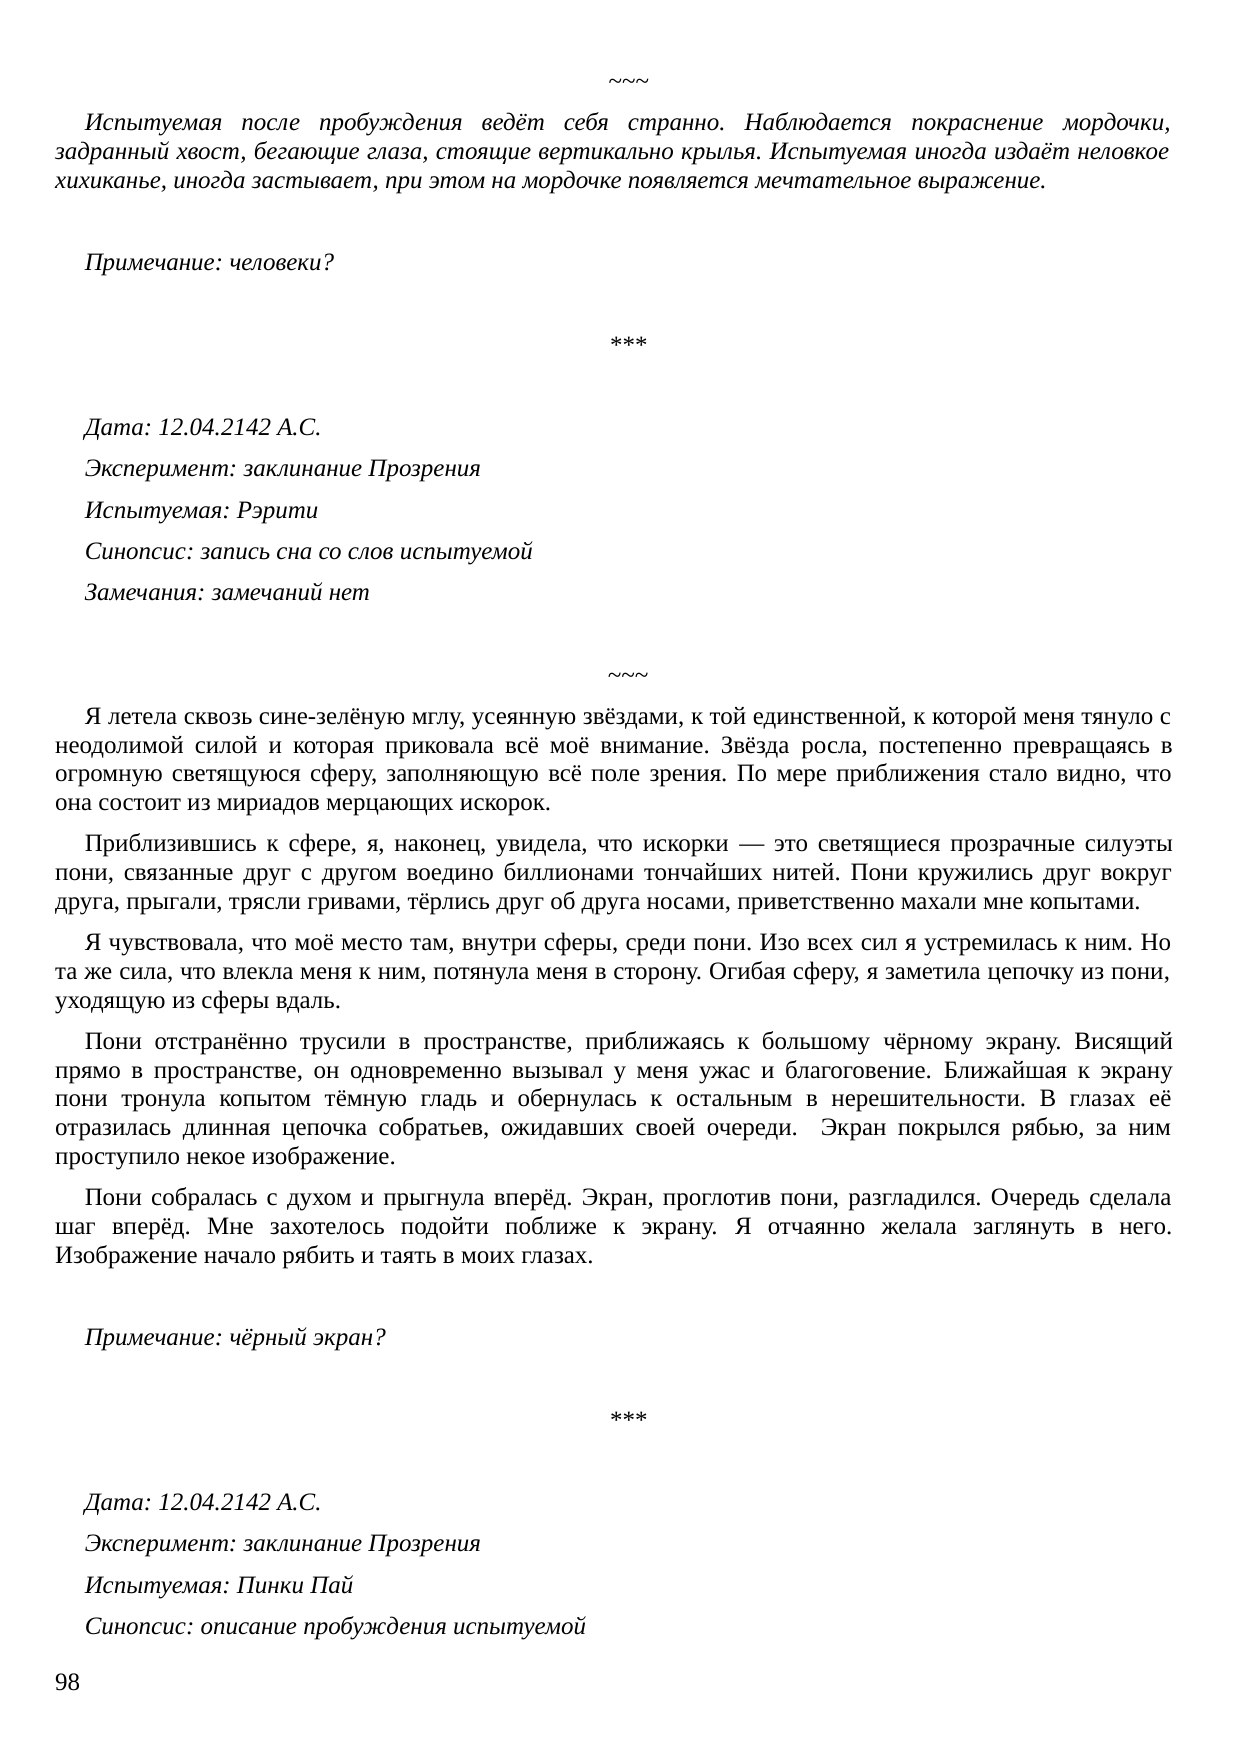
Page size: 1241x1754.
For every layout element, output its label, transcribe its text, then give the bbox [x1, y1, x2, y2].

text Испытуемая: Рэрити [55, 495, 1173, 523]
text Синопсис: запись сна со слов испытуемой [55, 536, 1173, 565]
text Пони отстранённо трусили в пространстве, приближаясь к большому чёрному экрану. Висящий прямо в пространстве, он одновременно вызывал у меня ужас и благоговение. Ближайшая к экрану пони тронула копытом тёмную гладь и обернулась к остальным в нерешительности. В глазах её отразилась длинная цепочка собратьев, ожидавших своей очереди. Экран покрылся рябью, за ним проступило некое изображение. [55, 1026, 1173, 1170]
text Я летела сквозь сине-зелёную мглу, усеянную звёздами, к той единственной, к которой меня тянуло с неодолимой силой и которая приковала всё моё внимание. Звёзда росла, постепенно превращаясь в огромную светящуюся сферу, заполняющую всё поле зрения. По мере приближения стало видно, что она состоит из мириадов мерцающих искорок. [55, 701, 1173, 816]
text Эксперимент: заклинание Прозрения [55, 1528, 1173, 1557]
text Синопсис: описание пробуждения испытуемой [55, 1611, 1173, 1640]
text Приблизившись к сфере, я, наконец, увидела, что искорки — это светящиеся прозрачные силуэты пони, связанные друг с другом воедино биллионами тончайших нитей. Пони кружились друг вокруг друга, прыгали, трясли гривами, тёрлись друг об друга носами, приветственно махали мне копытами. [55, 828, 1173, 915]
text Примечание: человеки? [55, 247, 1173, 276]
text Пони собралась с духом и прыгнула вперёд. Экран, проглотив пони, разгладился. Очередь сделала шаг вперёд. Мне захотелось подойти поближе к экрану. Я отчаянно желала заглянуть в него. Изображение начало рябить и таять в моих глазах. [55, 1182, 1173, 1268]
text Замечания: замечаний нет [55, 577, 1173, 606]
text Испытуемая после пробуждения ведёт себя странно. Наблюдается покраснение мордочки, задранный хвост, бегающие глаза, стоящие вертикально крылья. Испытуемая иногда издаёт неловкое хихиканье, иногда застывает, при этом на мордочке появляется мечтательное выражение. [55, 107, 1173, 193]
text Дата: 12.04.2142 А.С. [55, 1487, 1173, 1516]
text ~~~ [55, 66, 1173, 95]
text Эксперимент: заклинание Прозрения [55, 453, 1173, 482]
text *** [55, 1405, 1173, 1433]
text Я чувствовала, что моё место там, внутри сферы, среди пони. Изо всех сил я устремилась к ним. Но та же сила, что влекла меня к ним, потянула меня в сторону. Огибая сферу, я заметила цепочку из пони, уходящую из сферы вдаль. [55, 927, 1173, 1013]
text *** [55, 330, 1173, 358]
text Примечание: чёрный экран? [55, 1322, 1173, 1351]
text Дата: 12.04.2142 А.С. [55, 412, 1173, 441]
text Испытуемая: Пинки Пай [55, 1570, 1173, 1598]
text ~~~ [55, 660, 1173, 688]
